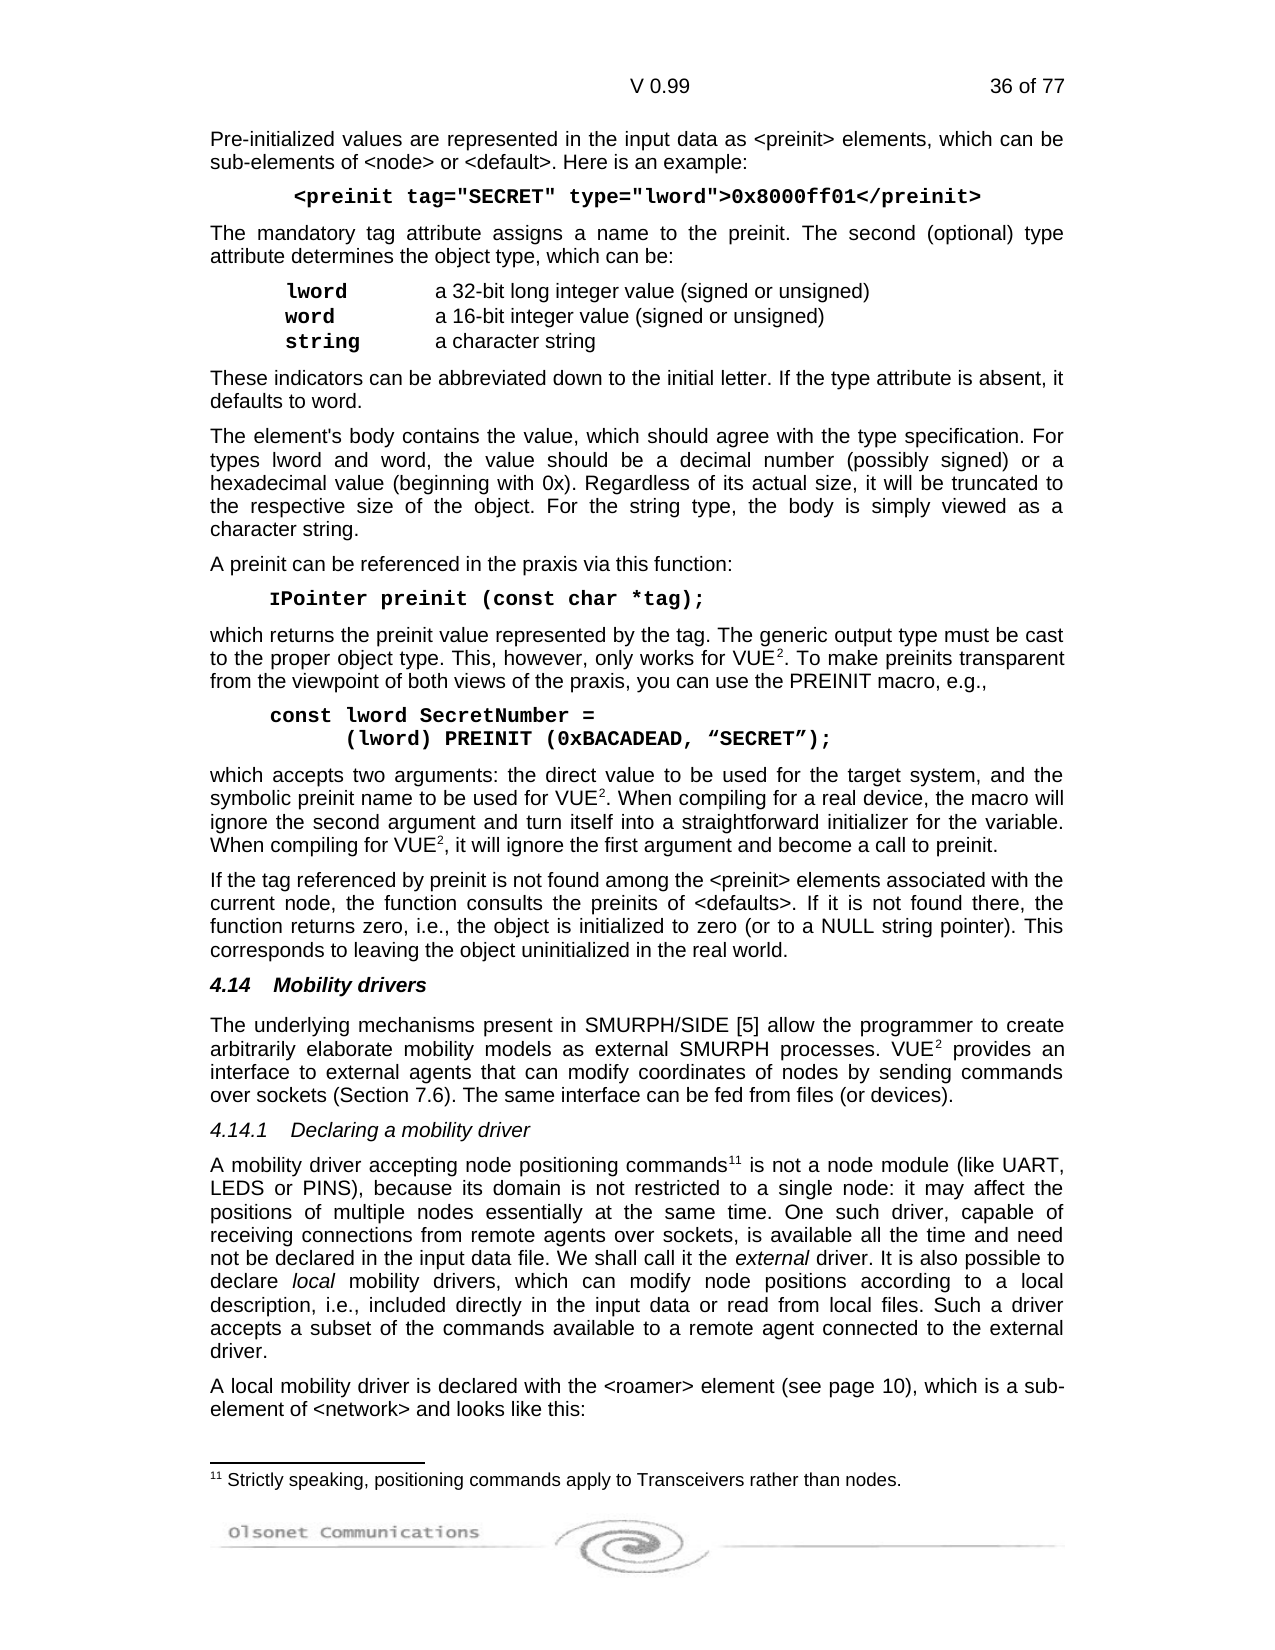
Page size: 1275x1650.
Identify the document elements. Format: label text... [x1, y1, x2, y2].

text word a 16-bit integer value (signed or unsigned) [210, 305, 1065, 330]
subtitle Declaring a mobility driver [210, 1119, 1065, 1142]
text Pre-initialized values are represented in the input data as <preinit> elements, which can be sub-elements of <node> or <default>. Here is an example: [210, 128, 1065, 174]
picture [210, 1504, 1065, 1596]
text The element's body contains the value, which should agree with the type specification. For types lword and word, the value should be a decimal number (possibly signed) or a hexadecimal value (beginning with 0x). Regardless of its actual size, it will be truncated to the respective size of the object. For the string type, the body is simply viewed as a character string. [210, 425, 1065, 541]
text <preinit tag="SECRET" type="lword">0x8000ff01</preinit> [210, 186, 1065, 209]
text If the tag referenced by preinit is not found among the <preinit> elements associated with the current node, the function consults the preinits of <defaults>. If it is not found there, the function returns zero, i.e., the object is initialized to zero (or to a NULL string pointer). This corresponds to leaving the object uninitialized in the real world. [210, 868, 1065, 961]
text Strictly speaking, positioning commands apply to Transceivers rather than nodes. [210, 1469, 1065, 1490]
text (lword) PREINIT (0xBACADEAD, “SECRET”); [269, 728, 1065, 752]
text A mobility driver accepting node positioning commands is not a node module (like UART, LEDS or PINS), because its domain is not restricted to a single node: it may affect the positions of multiple nodes essentially at the same time. One such driver, capable of receiving connections from remote agents over sockets, is available all the time and need not be declared in the input data file. We shall call it the external driver. It is also possible to declare local mobility drivers, which can modify node positions according to a local description, i.e., included directly in the input data or read from local files. Such a driver accepts a subset of the commands available to a remote agent connected to the external driver. [210, 1154, 1065, 1363]
text const lword SecretNumber = [269, 705, 1065, 728]
text The underlying mechanisms present in SMURPH/SIDE [5] allow the programmer to create arbitrarily elaborate mobility models as external SMURPH processes. VUE2 provides an interface to external agents that can modify coordinates of nodes by sending commands over sockets (Section 7.6). The same interface can be fed from files (or devices). [210, 1014, 1065, 1107]
text The mandatory tag attribute assigns a name to the preinit. The second (optional) type attribute determines the object type, which can be: [210, 221, 1065, 268]
text lword a 32-bit long integer value (signed or unsigned) [210, 279, 1065, 305]
text string a character string [210, 330, 1065, 355]
text These indicators can be abbreviated down to the initial letter. If the type attribute is absent, it defaults to word. [210, 367, 1065, 413]
text which returns the preinit value represented by the tag. The generic output type must be cast to the proper object type. This, however, only works for VUE2. To make preinits transparent from the viewpoint of both views of the praxis, you can use the PREINIT macro, e.g., [210, 623, 1065, 693]
subtitle Mobility drivers [210, 973, 1065, 996]
text A local mobility driver is declared with the <roamer> element (see page 10), which is a sub-element of <network> and looks like this: [210, 1374, 1065, 1421]
text IPointer preinit (const char *tag); [269, 588, 1065, 611]
text A preinit can be referenced in the praxis via this function: [210, 553, 1065, 576]
text which accepts two arguments: the direct value to be used for the target system, and the symbolic preinit name to be used for VUE2. When compiling for a real device, the macro will ignore the second argument and turn itself into a straightforward initializer for the variable. When compiling for VUE2, it will ignore the first argument and become a call to preinit. [210, 764, 1065, 857]
